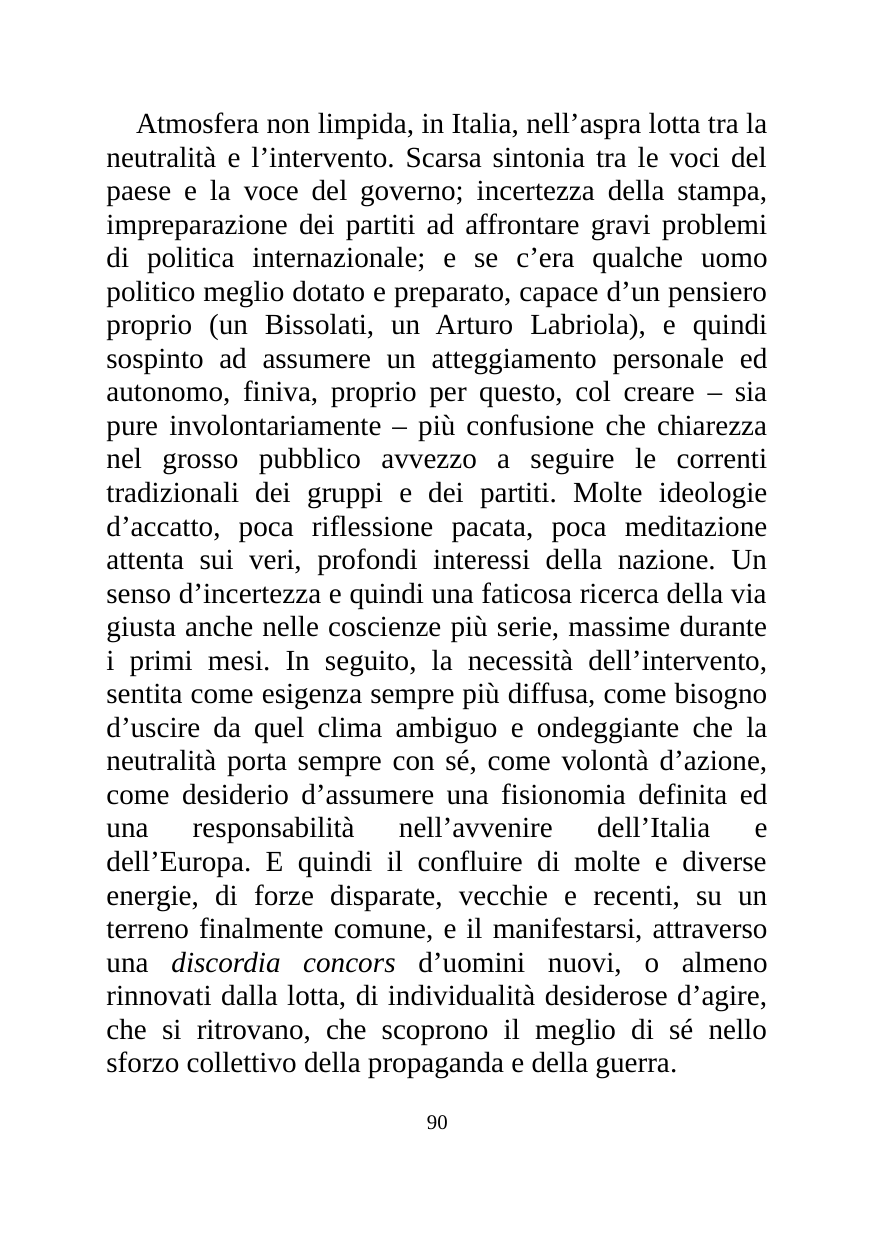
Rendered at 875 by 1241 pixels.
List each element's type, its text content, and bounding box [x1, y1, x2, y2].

text Atmosfera non limpida, in Italia, nell’aspra lotta tra la neutralità e l’intervento. Scarsa sintonia tra le voci del paese e la voce del governo; incertezza della stampa, impreparazione dei partiti ad affrontare gravi problemi di politica internazionale; e se c’era qualche uomo politico meglio dotato e preparato, capace d’un pensiero proprio (un Bissolati, un Arturo Labriola), e quindi sospinto ad assumere un atteggiamento personale ed autonomo, finiva, proprio per questo, col creare – sia pure involontariamente – più confusione che chiarezza nel grosso pubblico avvezzo a seguire le correnti tradizionali dei gruppi e dei partiti. Molte ideologie d’accatto, poca riflessione pacata, poca meditazione attenta sui veri, profondi interessi della nazione. Un senso d’incertezza e quindi una faticosa ricerca della via giusta anche nelle coscienze più serie, massime durante i primi mesi. In seguito, la necessità dell’intervento, sentita come esigenza sempre più diffusa, come bisogno d’uscire da quel clima ambiguo e ondeggiante che la neutralità porta sempre con sé, come volontà d’azione, come desiderio d’assumere una fisionomia definita ed una responsabilità nell’avvenire dell’Italia e dell’Europa. E quindi il confluire di molte e diverse energie, di forze disparate, vecchie e recenti, su un terreno finalmente comune, e il manifestarsi, attraverso una discordia concors d’uomini nuovi, o almeno rinnovati dalla lotta, di individualità desiderose d’agire, che si ritrovano, che scoprono il meglio di sé nello sforzo collettivo della propaganda e della guerra. [106, 106, 768, 1079]
